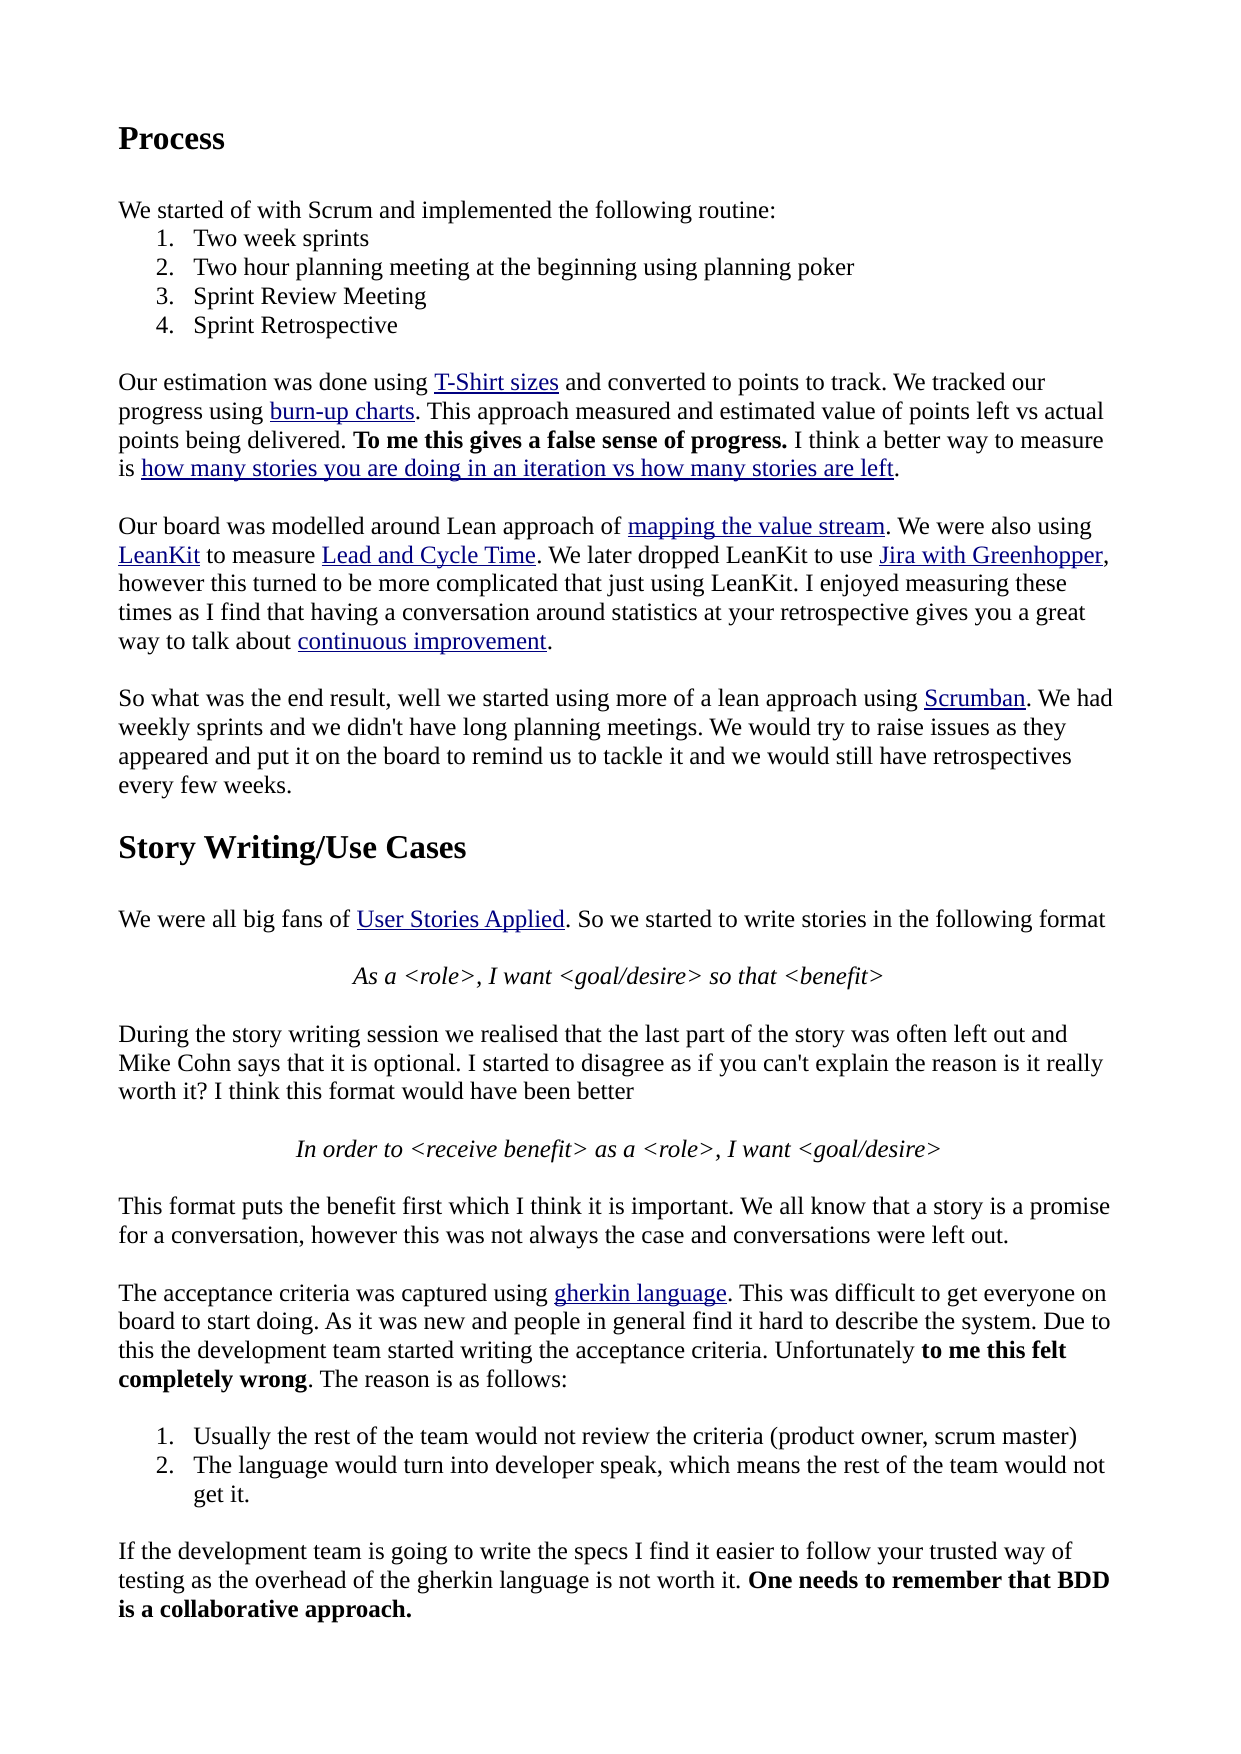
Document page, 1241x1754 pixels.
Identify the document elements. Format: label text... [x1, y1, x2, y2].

text We started of with Scrum and implemented the following routine: [118, 195, 1122, 223]
list Sprint Review Meeting [156, 281, 1122, 310]
text We were all big fans of User Stories Applied. So we started to write stories in the following format [118, 904, 1122, 933]
text The acceptance criteria was captured using gherkin language. This was difficult to get everyone on board to start doing. As it was new and people in general find it hard to describe the system. Due to this the development team started writing the acceptance criteria. Unfortunately to me this felt completely wrong. The reason is as follows: [118, 1278, 1122, 1393]
text Our board was modelled around Lean approach of mapping the value stream. We were also using LeanKit to measure Lead and Cycle Time. We later dropped LeanKit to use Jira with Greenhopper, however this turned to be more complicated that just using LeanKit. I enjoyed measuring these times as I find that having a conversation around statistics at your retrospective gives you a great way to talk about continuous improvement. [118, 511, 1122, 655]
list Usually the rest of the team would not review the criteria (product owner, scrum master) [156, 1421, 1122, 1450]
text Process [118, 118, 1122, 156]
list The language would turn into developer speak, which means the rest of the team would not get it. [156, 1450, 1122, 1508]
list Two hour planning meeting at the beginning using planning poker [156, 252, 1122, 281]
text During the story writing session we realised that the last part of the story was often left out and Mike Cohn says that it is optional. I started to disagree as if you can't explain the reason is it really worth it? I think this format would have been better [118, 1019, 1122, 1105]
text As a <role>, I want <goal/desire> so that <benefit> [118, 961, 1122, 990]
text Story Writing/Use Cases [118, 827, 1122, 866]
text Our estimation was done using T-Shirt sizes and converted to points to track. We tracked our progress using burn-up charts. This approach measured and estimated value of points left vs actual points being delivered. To me this gives a false sense of progress. I think a better way to measure is how many stories you are doing in an iteration vs how many stories are left. [118, 367, 1122, 482]
list Sprint Retrospective [156, 310, 1122, 338]
text This format puts the benefit first which I think it is important. We all know that a story is a promise for a conversation, however this was not always the case and conversations were left out. [118, 1191, 1122, 1249]
text If the development team is going to write the specs I find it easier to follow your trusted way of testing as the overhead of the gherkin language is not worth it. One needs to remember that BDD is a collaborative approach. [118, 1536, 1122, 1623]
list Two week sprints [156, 223, 1122, 252]
text In order to <receive benefit> as a <role>, I want <goal/desire> [118, 1134, 1122, 1163]
text So what was the end result, well we started using more of a lean approach using Scrumban. We had weekly sprints and we didn't have long planning meetings. We would try to raise issues as they appeared and put it on the board to remind us to tackle it and we would still have retrospectives every few weeks. [118, 683, 1122, 798]
